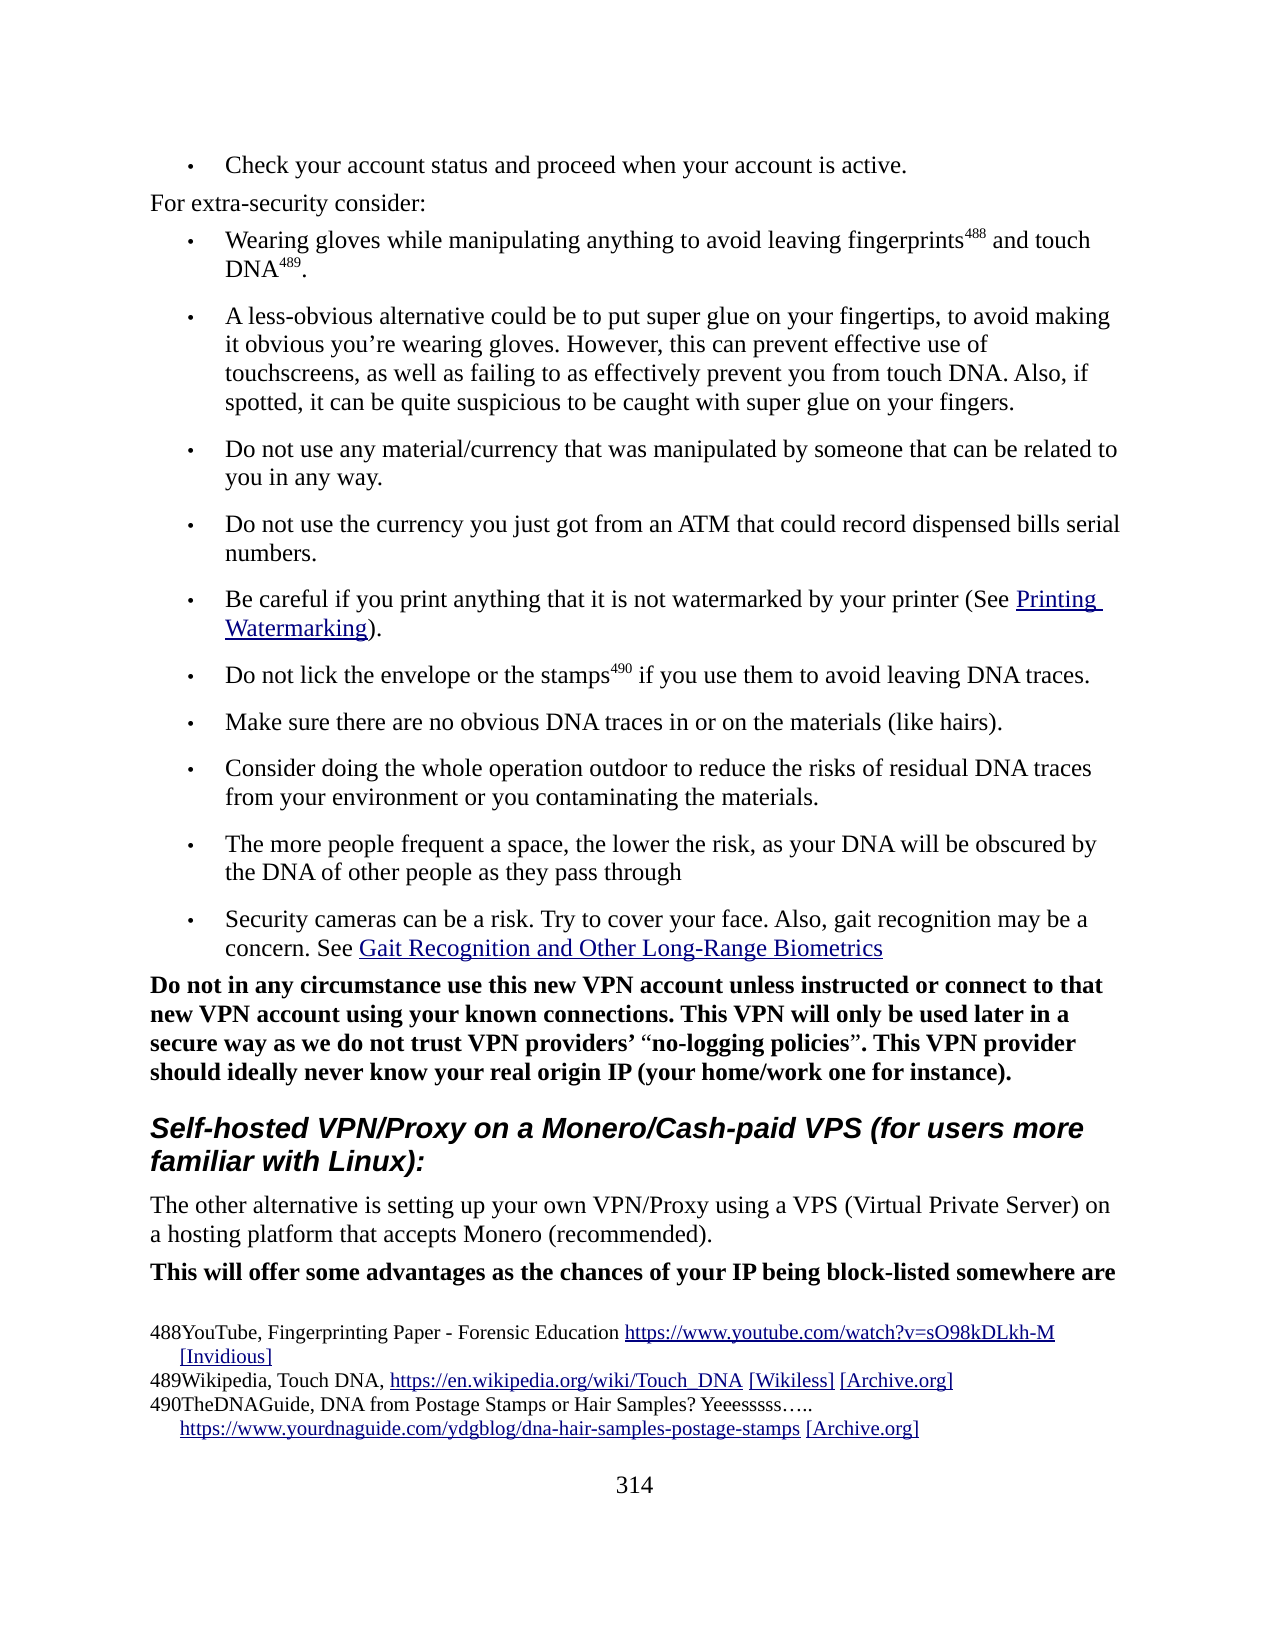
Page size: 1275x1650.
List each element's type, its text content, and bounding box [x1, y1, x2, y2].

list Wikipedia, Touch DNA, https://en.wikipedia.org/wiki/Touch_DNA [Wikiless] [Archive.org] [150, 1368, 1125, 1392]
list Make sure there are no obvious DNA traces in or on the materials (like hairs). [187, 707, 1125, 735]
list Check your account status and proceed when your account is active. [187, 150, 1125, 179]
text Do not in any circumstance use this new VPN account unless instructed or connect to that new VPN account using your known connections. This VPN will only be used later in a secure way as we do not trust VPN providers’ “no-logging policies”. This VPN provider should ideally never know your real origin IP (your home/work one for instance). [150, 971, 1125, 1086]
subtitle Self-hosted VPN/Proxy on a Monero/Cash-paid VPS (for users more familiar with Linux): [150, 1111, 1125, 1178]
list The more people frequent a space, the lower the risk, as your DNA will be obscured by the DNA of other people as they pass through [187, 829, 1125, 886]
text The other alternative is setting up your own VPN/Proxy using a VPS (Virtual Private Server) on a hosting platform that accepts Monero (recommended). [150, 1190, 1125, 1248]
list Wearing gloves while manipulating anything to avoid leaving fingerprints and touch DNA. [187, 225, 1125, 283]
list Do not use any material/currency that was manipulated by someone that can be related to you in any way. [187, 434, 1125, 491]
list TheDNAGuide, DNA from Postage Stamps or Hair Samples? Yeeesssss….. https://www.yourdnaguide.com/ydgblog/dna-hair-samples-postage-stamps [Archive.org] [150, 1392, 1125, 1440]
list Security cameras can be a risk. Try to cover your face. Also, gait recognition may be a concern. See Gait Recognition and Other Long-Range Biometrics [187, 904, 1125, 962]
list Be careful if you print anything that it is not watermarked by your printer (See Printing Watermarking). [187, 584, 1125, 642]
list YouTube, Fingerprinting Paper - Forensic Education https://www.youtube.com/watch?v=sO98kDLkh-M [Invidious] [150, 1320, 1125, 1368]
text For extra-security consider: [150, 188, 1125, 216]
list Do not use the currency you just got from an ATM that could record dispensed bills serial numbers. [187, 509, 1125, 567]
list A less-obvious alternative could be to put super glue on your fingertips, to avoid making it obvious you’re wearing gloves. However, this can prevent effective use of touchscreens, as well as failing to as effectively prevent you from touch DNA. Also, if spotted, it can be quite suspicious to be caught with super glue on your fingers. [187, 301, 1125, 416]
text This will offer some advantages as the chances of your IP being block-listed somewhere are [150, 1257, 1125, 1285]
list Do not lick the envelope or the stamps if you use them to avoid leaving DNA traces. [187, 660, 1125, 689]
list Consider doing the whole operation outdoor to reduce the risks of residual DNA traces from your environment or you contaminating the materials. [187, 753, 1125, 811]
